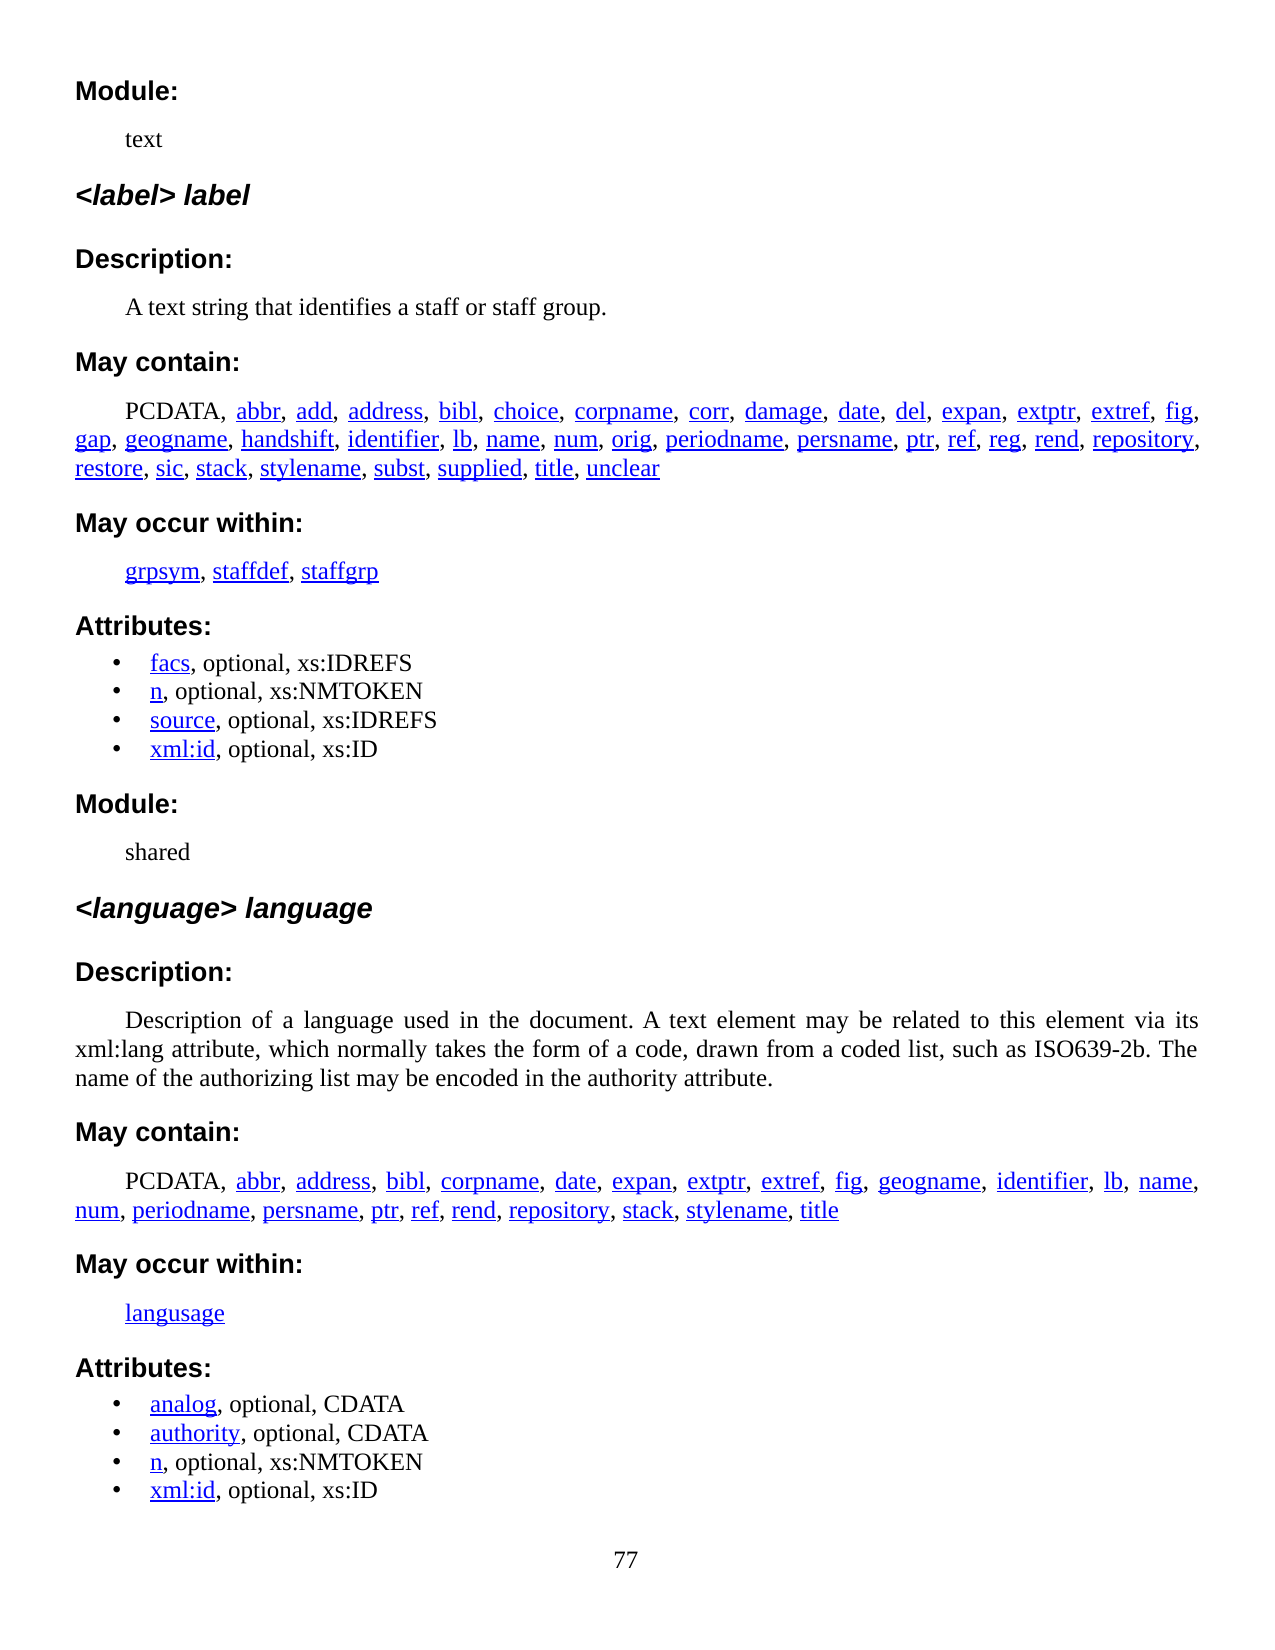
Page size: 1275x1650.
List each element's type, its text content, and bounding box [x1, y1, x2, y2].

text PCDATA, abbr, address, bibl, corpname, date, expan, extptr, extref, fig, geogname, identifier, lb, name, num, periodname, persname, ptr, ref, rend, repository, stack, stylename, title [75, 1166, 1200, 1223]
list analog, optional, CDATA [112, 1389, 1200, 1418]
subtitle May occur within: [75, 1248, 1200, 1280]
text PCDATA, abbr, add, address, bibl, choice, corpname, corr, damage, date, del, expan, extptr, extref, fig, gap, geogname, handshift, identifier, lb, name, num, orig, periodname, persname, ptr, ref, reg, rend, repository, restore, sic, stack, stylename, subst, supplied, title, unclear [75, 396, 1200, 482]
list n, optional, xs:NMTOKEN [112, 1447, 1200, 1475]
subtitle May occur within: [75, 507, 1200, 538]
subtitle <language> language [75, 891, 1200, 924]
subtitle Description: [75, 956, 1200, 987]
subtitle May contain: [75, 346, 1200, 377]
list xml:id, optional, xs:ID [112, 1475, 1200, 1504]
list authority, optional, CDATA [112, 1418, 1200, 1447]
text langusage [75, 1298, 1200, 1327]
list xml:id, optional, xs:ID [112, 734, 1200, 763]
subtitle May contain: [75, 1116, 1200, 1148]
subtitle Attributes: [75, 610, 1200, 641]
text text [75, 124, 1200, 153]
subtitle <label> label [75, 178, 1200, 212]
subtitle Attributes: [75, 1352, 1200, 1383]
subtitle Description: [75, 243, 1200, 274]
list facs, optional, xs:IDREFS [112, 648, 1200, 676]
subtitle Module: [75, 75, 1200, 106]
text A text string that identifies a staff or staff group. [75, 292, 1200, 321]
subtitle Module: [75, 788, 1200, 819]
list n, optional, xs:NMTOKEN [112, 676, 1200, 705]
text grpsym, staffdef, staffgrp [75, 556, 1200, 585]
list source, optional, xs:IDREFS [112, 705, 1200, 734]
text shared [75, 837, 1200, 866]
text Description of a language used in the document. A text element may be related to this element via its xml:lang attribute, which normally takes the form of a code, drawn from a coded list, such as ISO639-2b. The name of the authorizing list may be encoded in the authority attribute. [75, 1005, 1200, 1091]
